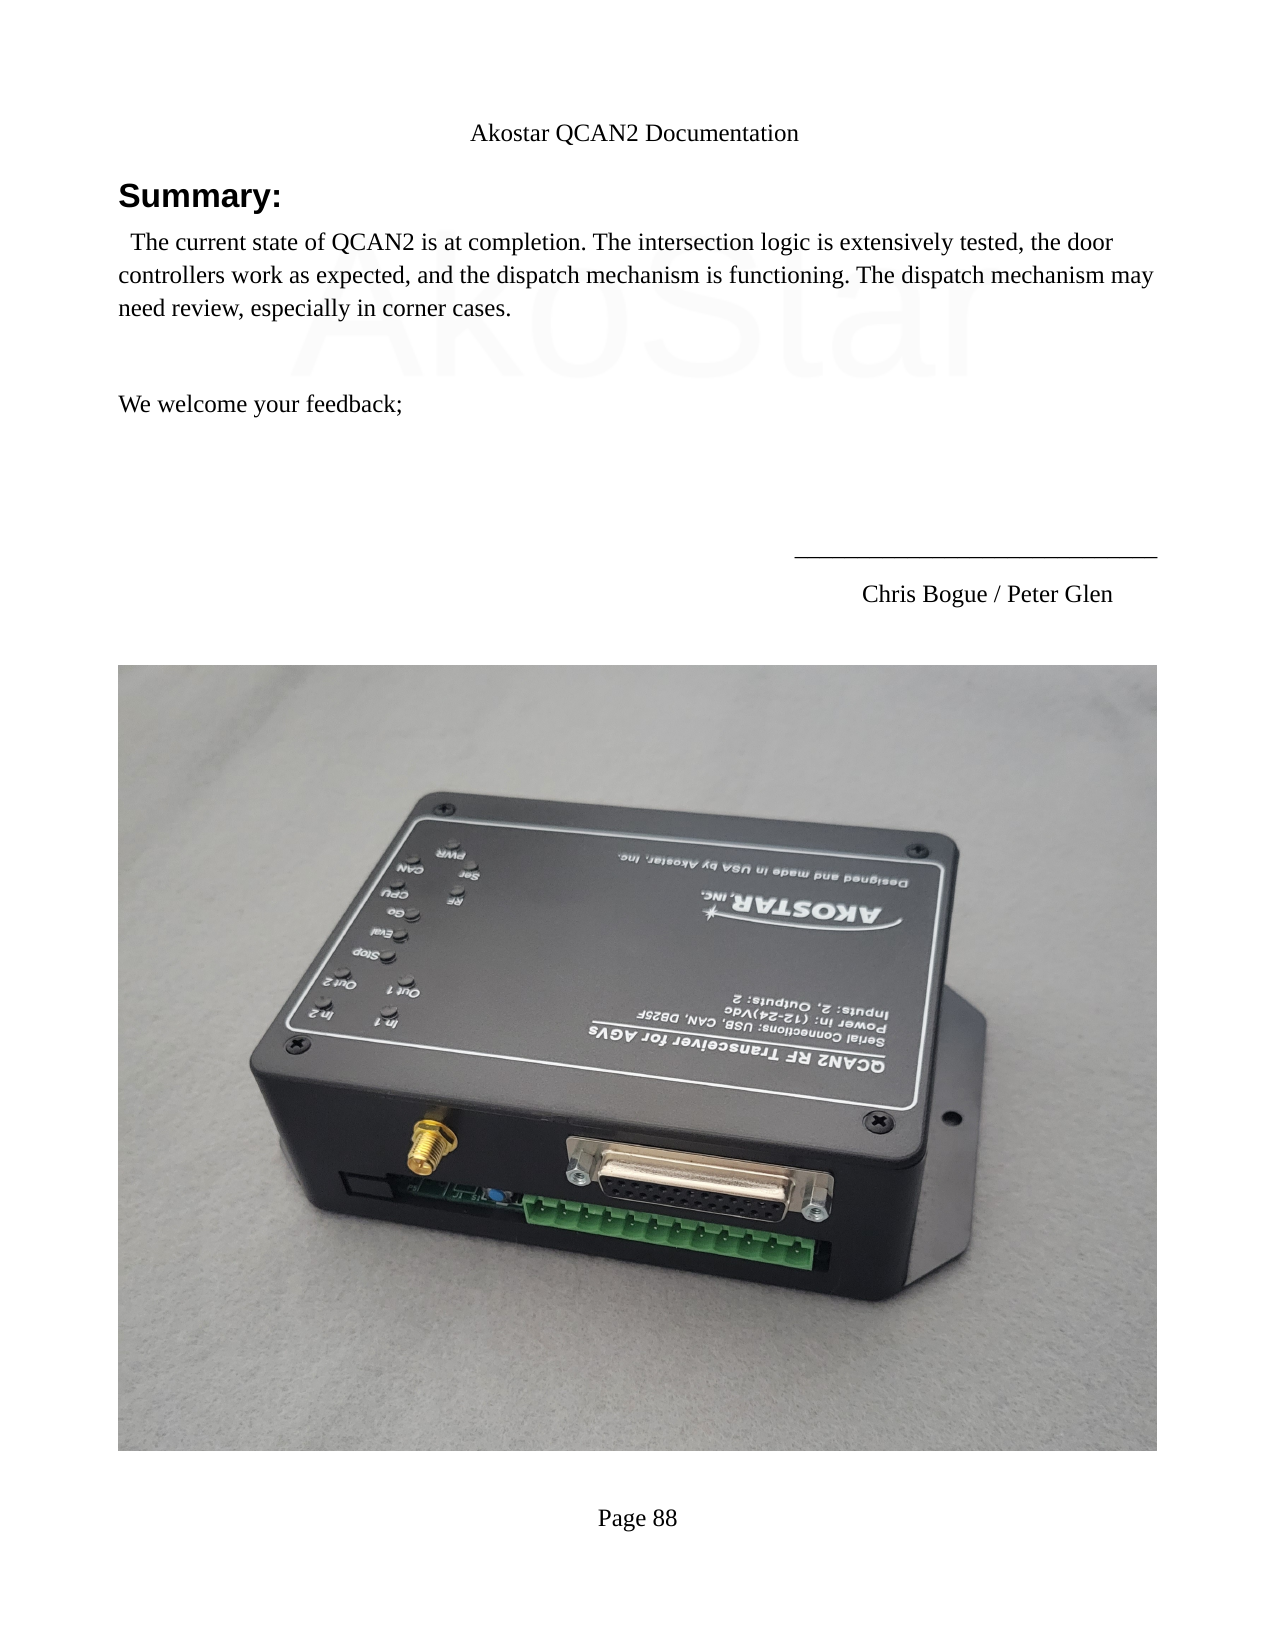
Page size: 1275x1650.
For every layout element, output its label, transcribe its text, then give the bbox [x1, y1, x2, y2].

text We welcome your feedback; [118, 389, 1157, 417]
text Chris Bogue / Peter Glen [118, 579, 1157, 608]
subtitle Summary: [118, 176, 1157, 215]
picture [118, 665, 1157, 1451]
text _____________________________ [118, 532, 1157, 560]
text The current state of QCAN2 is at completion. The intersection logic is extensively tested, the door controllers work as expected, and the dispatch mechanism is functioning. The dispatch mechanism may need review, especially in corner cases. [118, 227, 1157, 322]
